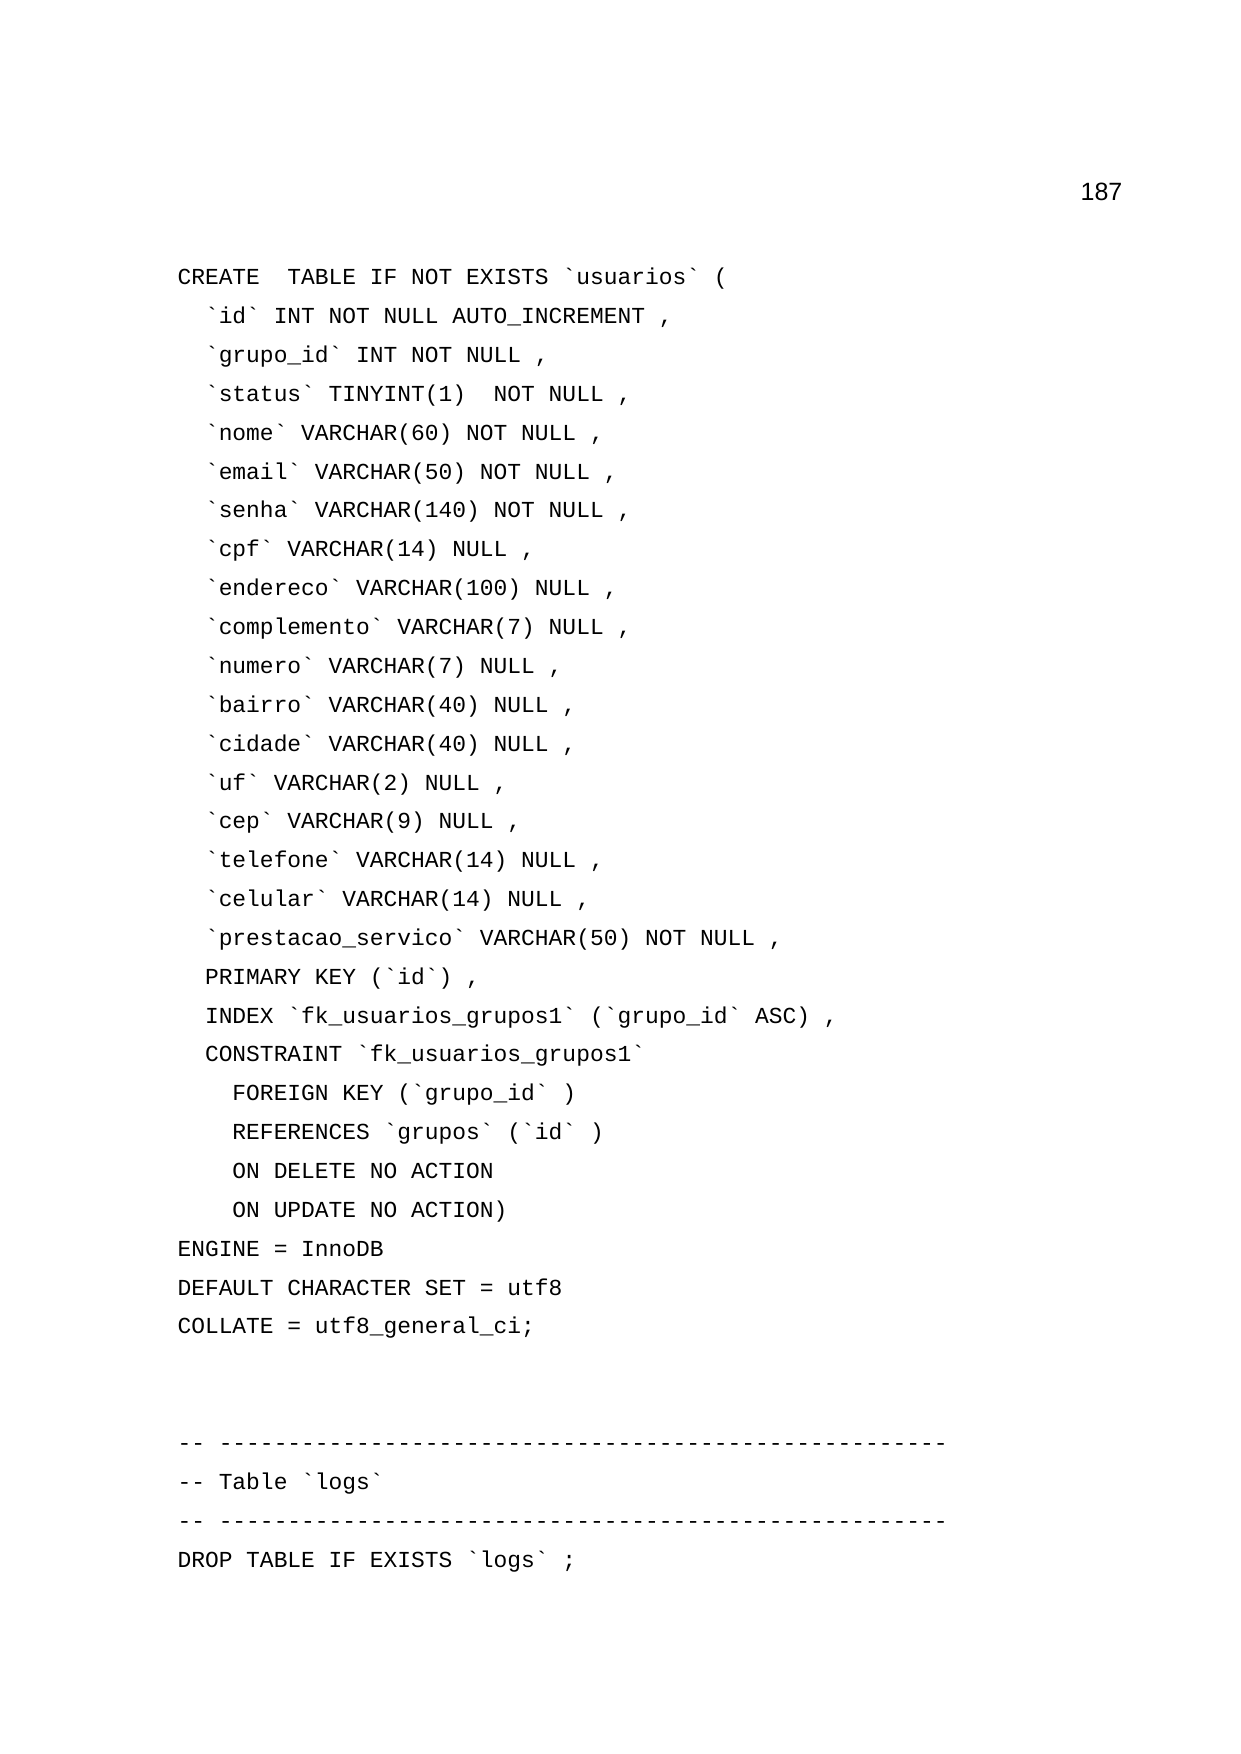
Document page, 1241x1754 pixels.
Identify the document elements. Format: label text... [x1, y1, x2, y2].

text DEFAULT CHARACTER SET = utf8 [177, 1276, 1122, 1302]
text -- Table `logs` [177, 1470, 1122, 1496]
text `prestacao_servico` VARCHAR(50) NOT NULL , [177, 926, 1122, 952]
text `senha` VARCHAR(140) NOT NULL , [177, 499, 1122, 525]
text `grupo_id` INT NOT NULL , [177, 343, 1122, 369]
text FOREIGN KEY (`grupo_id` ) [177, 1082, 1122, 1108]
text `numero` VARCHAR(7) NULL , [177, 654, 1122, 680]
text `id` INT NOT NULL AUTO_INCREMENT , [177, 304, 1122, 331]
text ON DELETE NO ACTION [177, 1159, 1122, 1185]
text ON UPDATE NO ACTION) [177, 1198, 1122, 1224]
text `cidade` VARCHAR(40) NULL , [177, 732, 1122, 758]
text `endereco` VARCHAR(100) NULL , [177, 577, 1122, 602]
text REFERENCES `grupos` (`id` ) [177, 1121, 1122, 1146]
text `email` VARCHAR(50) NOT NULL , [177, 460, 1122, 486]
text `cep` VARCHAR(9) NULL , [177, 810, 1122, 836]
text `telefone` VARCHAR(14) NULL , [177, 848, 1122, 874]
text `complemento` VARCHAR(7) NULL , [177, 615, 1122, 641]
text -- ----------------------------------------------------- [177, 1431, 1122, 1457]
text `celular` VARCHAR(14) NULL , [177, 887, 1122, 913]
text `cpf` VARCHAR(14) NULL , [177, 538, 1122, 564]
text PRIMARY KEY (`id`) , [177, 965, 1122, 991]
text `uf` VARCHAR(2) NULL , [177, 771, 1122, 797]
text CREATE TABLE IF NOT EXISTS `usuarios` ( [177, 266, 1122, 292]
text `status` TINYINT(1) NOT NULL , [177, 382, 1122, 408]
text ENGINE = InnoDB [177, 1237, 1122, 1263]
text COLLATE = utf8_general_ci; [177, 1315, 1122, 1341]
text `nome` VARCHAR(60) NOT NULL , [177, 421, 1122, 447]
text DROP TABLE IF EXISTS `logs` ; [177, 1548, 1122, 1574]
text `bairro` VARCHAR(40) NULL , [177, 693, 1122, 719]
text INDEX `fk_usuarios_grupos1` (`grupo_id` ASC) , [177, 1004, 1122, 1030]
text -- ----------------------------------------------------- [177, 1509, 1122, 1535]
text CONSTRAINT `fk_usuarios_grupos1` [177, 1043, 1122, 1069]
